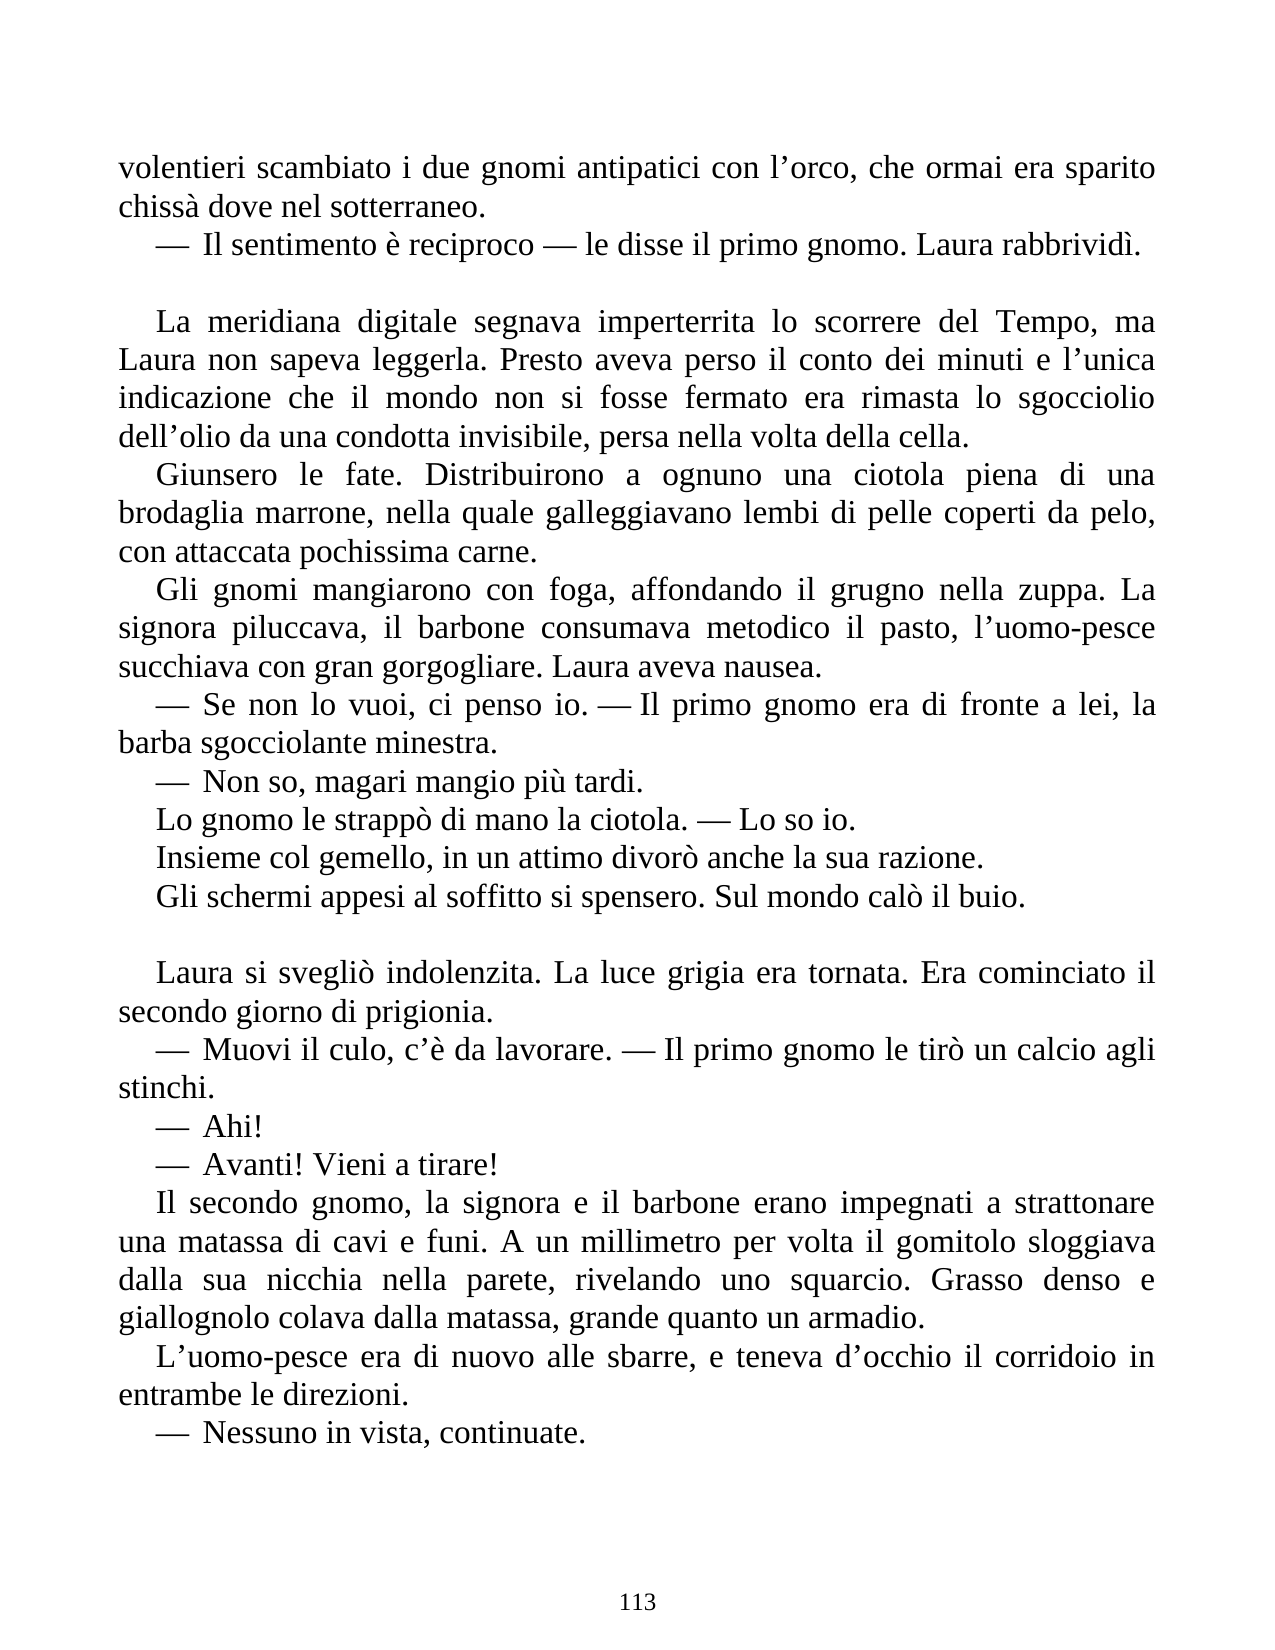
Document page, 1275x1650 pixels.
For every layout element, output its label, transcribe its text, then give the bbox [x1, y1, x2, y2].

text La meridiana digitale segnava imperterrita lo scorrere del Tempo, ma Laura non sapeva leggerla. Presto aveva perso il conto dei minuti e l’unica indicazione che il mondo non si fosse fermato era rimasta lo sgocciolio dell’olio da una condotta invisibile, persa nella volta della cella. [118, 301, 1157, 454]
text Gli gnomi mangiarono con foga, affondando il grugno nella zuppa. La signora piluccava, il barbone consumava metodico il pasto, l’uomo-pesce succhiava con gran gorgogliare. Laura aveva nausea. [118, 569, 1157, 684]
text Lo gnomo le strappò di mano la ciotola. — Lo so io. [118, 799, 1157, 838]
text — Avanti! Vieni a tirare! [118, 1144, 1157, 1183]
text Insieme col gemello, in un attimo divorò anche la sua razione. [118, 838, 1157, 876]
text — Nessuno in vista, continuate. [118, 1413, 1157, 1451]
text Giunsero le fate. Distribuirono a ognuno una ciotola piena di una brodaglia marrone, nella quale galleggiavano lembi di pelle coperti da pelo, con attaccata pochissima carne. [118, 454, 1157, 569]
text Laura si svegliò indolenzita. La luce grigia era tornata. Era cominciato il secondo giorno di prigionia. [118, 953, 1157, 1029]
text — Muovi il culo, c’è da lavorare. — Il primo gnomo le tirò un calcio agli stinchi. [118, 1029, 1157, 1106]
text — Non so, magari mangio più tardi. [118, 761, 1157, 799]
text Il secondo gnomo, la signora e il barbone erano impegnati a strattonare una matassa di cavi e funi. A un millimetro per volta il gomitolo sloggiava dalla sua nicchia nella parete, rivelando uno squarcio. Grasso denso e giallognolo colava dalla matassa, grande quanto un armadio. [118, 1183, 1157, 1336]
text — Ahi! [118, 1106, 1157, 1144]
text Gli schermi appesi al soffitto si spensero. Sul mondo calò il buio. [118, 876, 1157, 914]
text — Se non lo vuoi, ci penso io. — Il primo gnomo era di fronte a lei, la barba sgocciolante minestra. [118, 684, 1157, 761]
text L’uomo-pesce era di nuovo alle sbarre, e teneva d’occhio il corridoio in entrambe le direzioni. [118, 1336, 1157, 1413]
text — Il sentimento è reciproco — le disse il primo gnomo. Laura rabbrividì. [118, 224, 1157, 263]
text volentieri scambiato i due gnomi antipatici con l’orco, che ormai era sparito chissà dove nel sotterraneo. [118, 148, 1157, 224]
